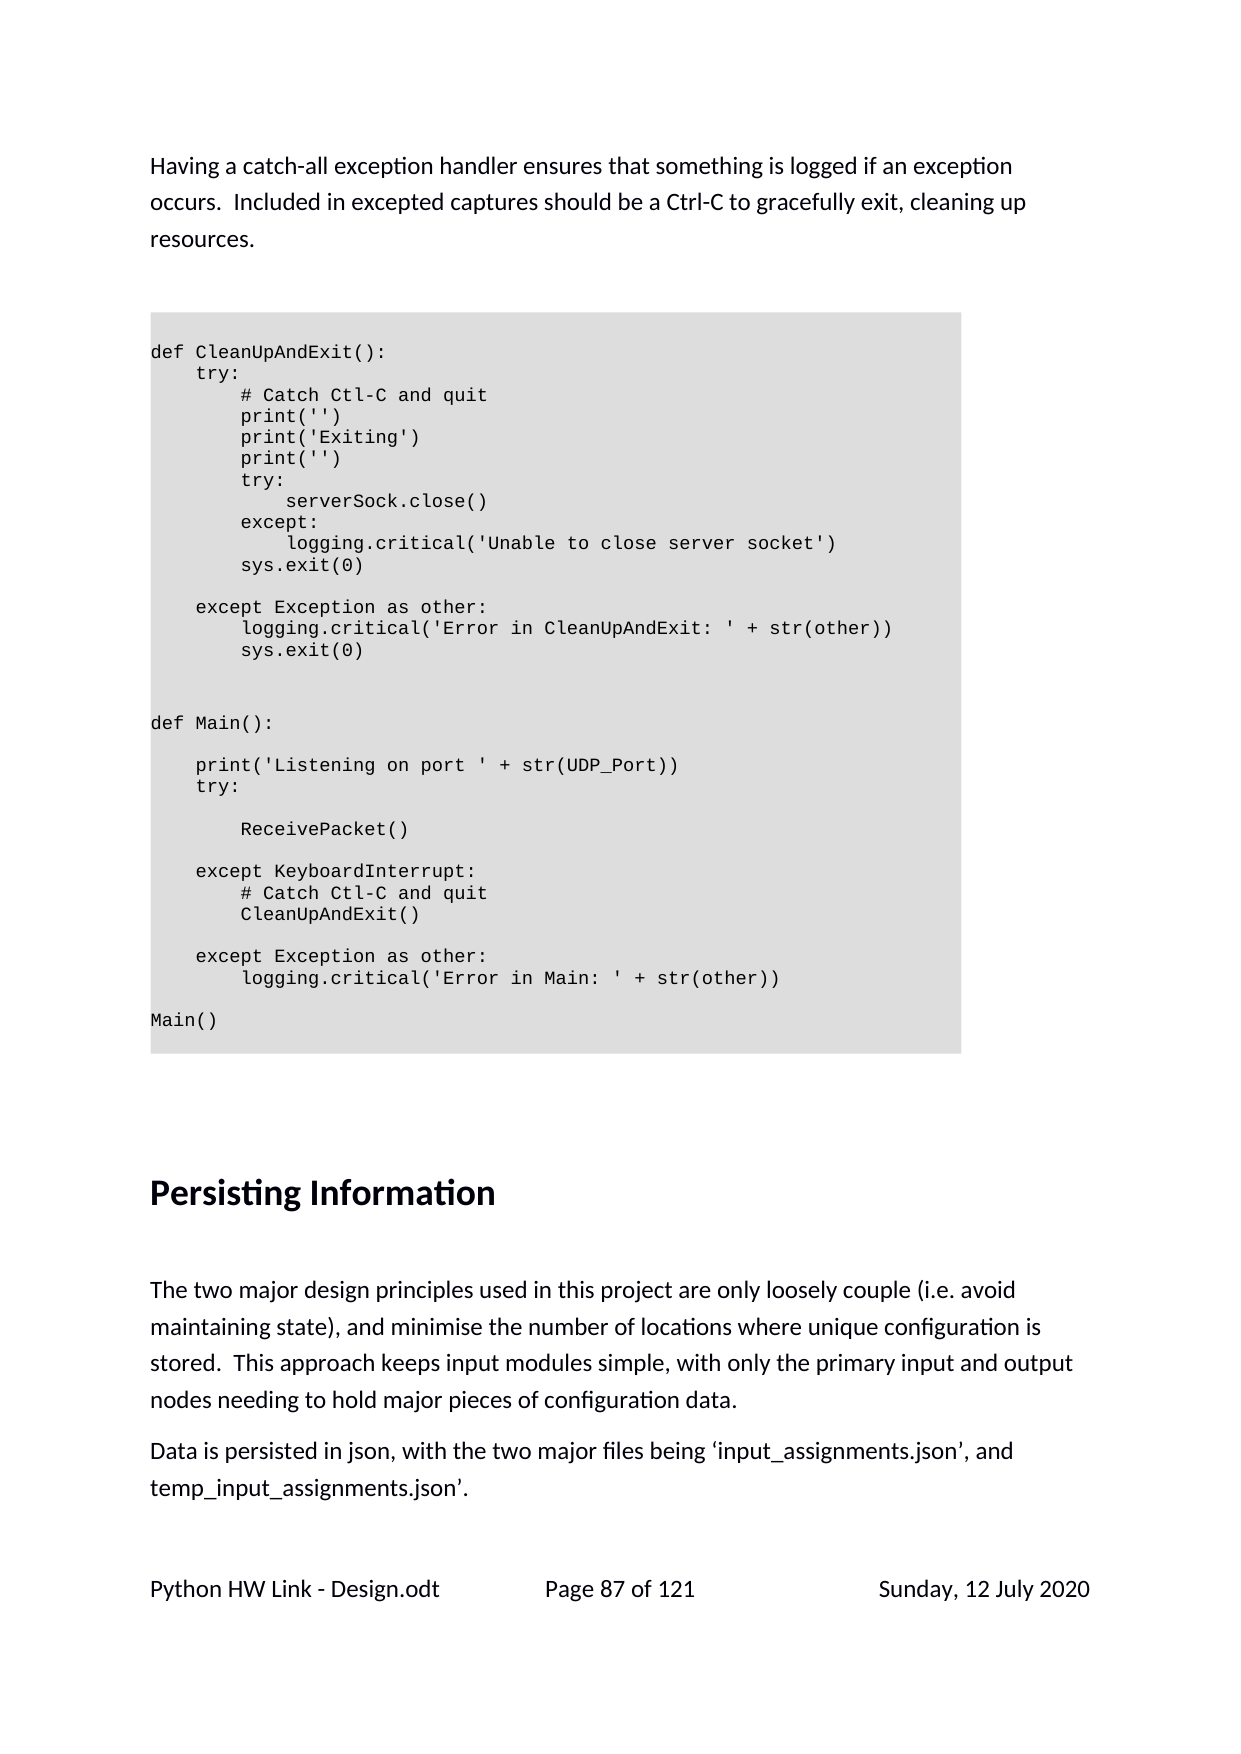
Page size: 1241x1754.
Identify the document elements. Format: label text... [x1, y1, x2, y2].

text Having a catch-all exception handler ensures that something is logged if an exception occurs. Included in excepted captures should be a Ctrl-C to gracefully exit, cleaning up resources. [150, 150, 1090, 254]
text The two major design principles used in this project are only loosely couple (i.e. avoid maintaining state), and minimise the number of locations where unique configuration is stored. This approach keeps input modules simple, with only the primary input and output nodes needing to hold major pieces of configuration data. [150, 1274, 1090, 1414]
text Data is persisted in json, with the two major files being ‘input_assignments.json’, and temp_input_assignments.json’. [150, 1435, 1090, 1502]
subtitle Persisting Information [150, 1169, 1090, 1215]
